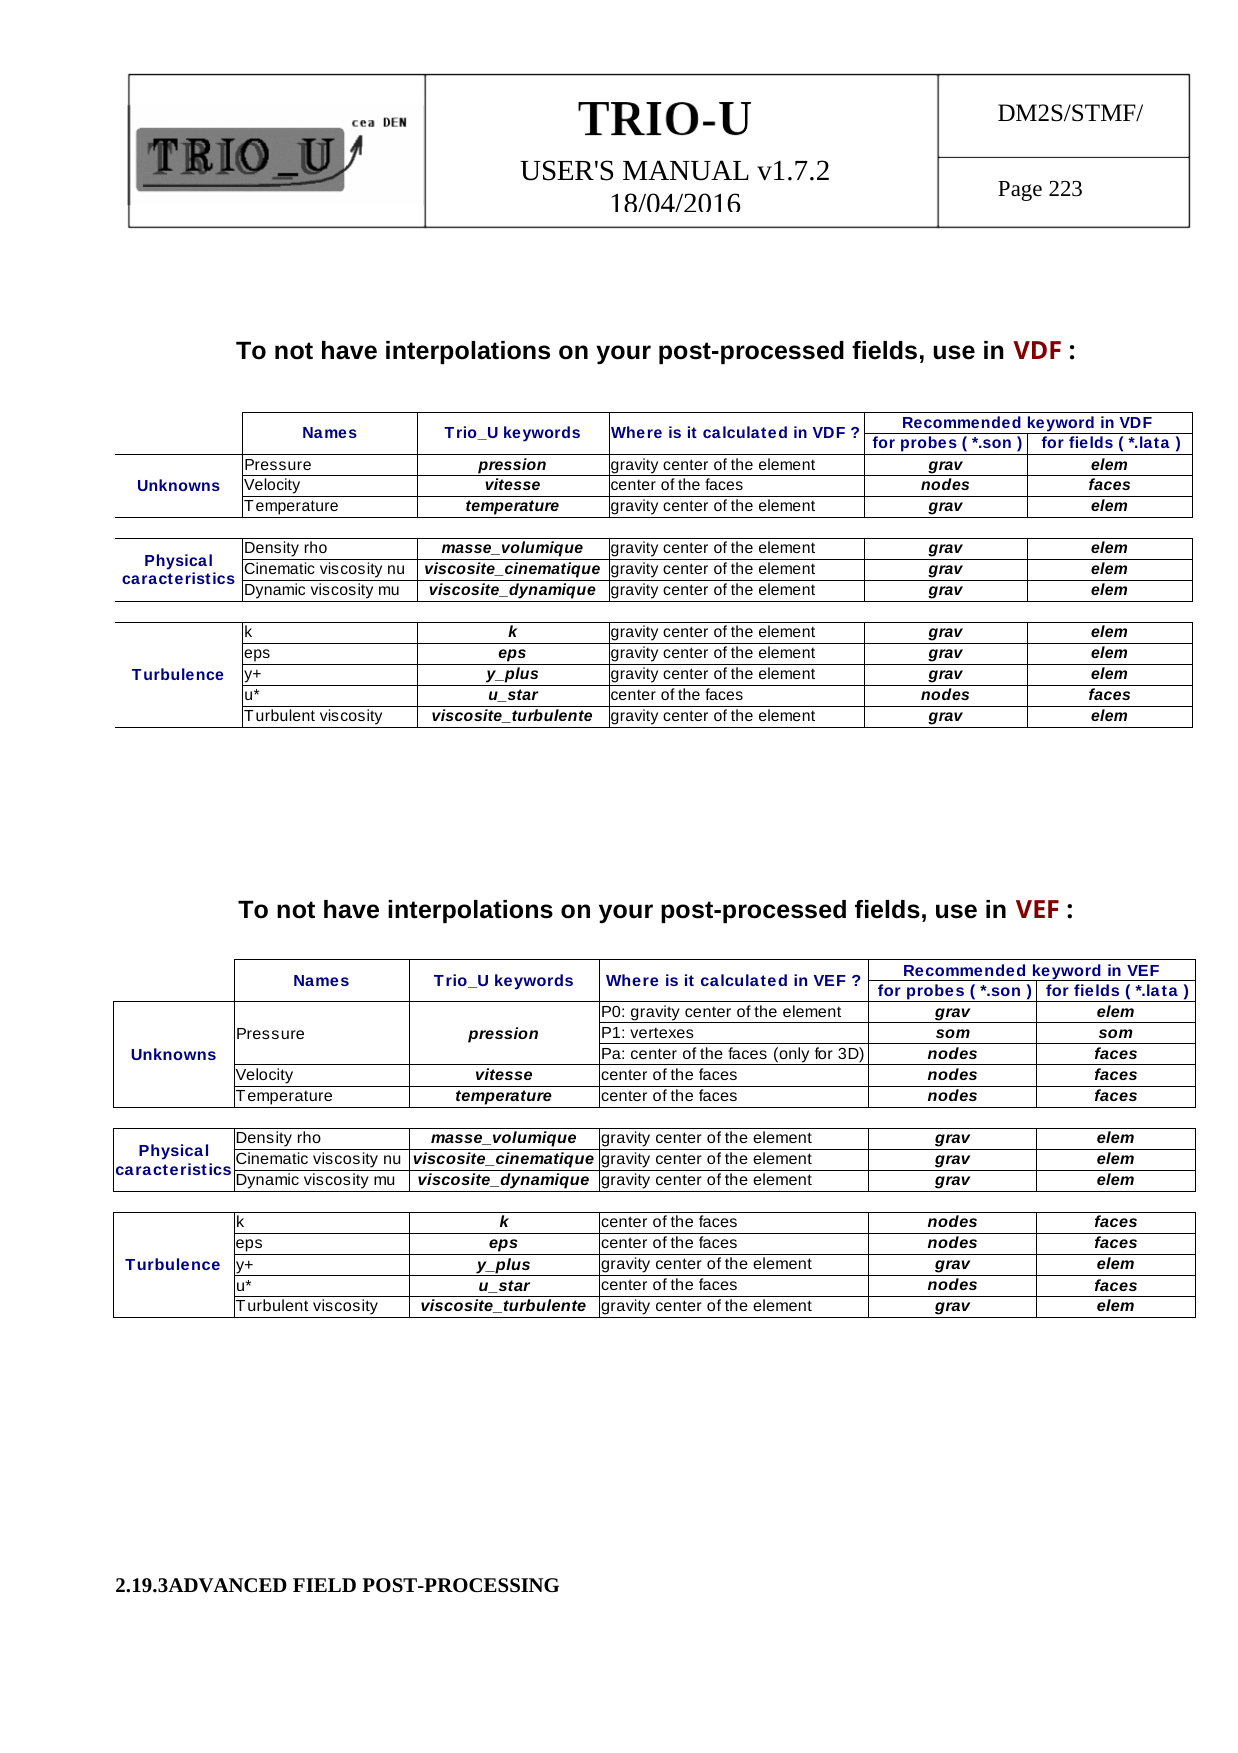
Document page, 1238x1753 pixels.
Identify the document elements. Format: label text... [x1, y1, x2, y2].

text To not have interpolations on your post-processed fields, use in VEF : [115, 892, 1196, 926]
text To not have interpolations on your post-processed fields, use in VDF : [115, 333, 1196, 367]
subtitle ADVANCED FIELD POST-PROCESSING [115, 1572, 1164, 1597]
